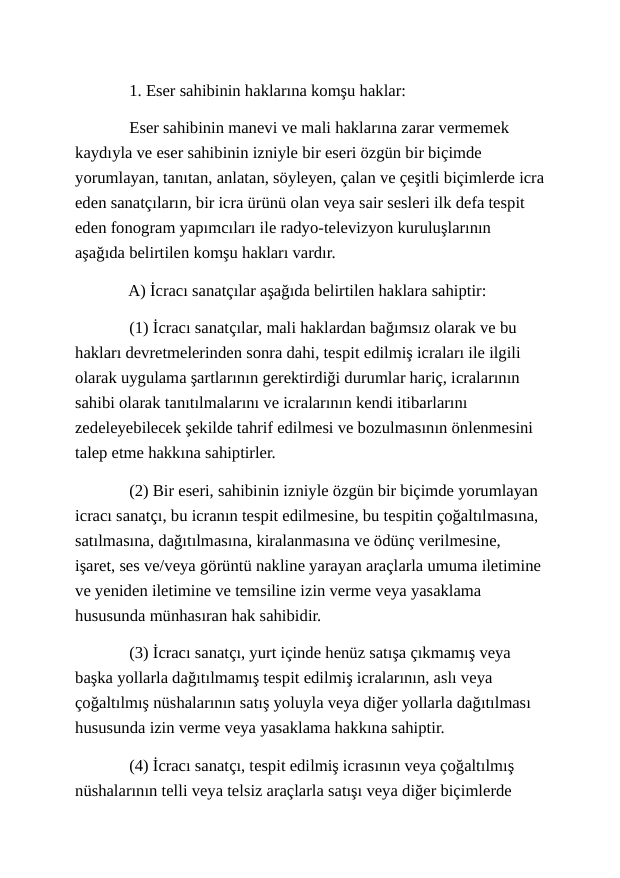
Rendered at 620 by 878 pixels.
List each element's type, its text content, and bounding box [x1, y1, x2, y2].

text (4) İcracı sanatçı, tespit edilmiş icrasının veya çoğaltılmış nüshalarının telli veya telsiz araçlarla satışı veya diğer biçimlerde [75, 750, 544, 800]
text (3) İcracı sanatçı, yurt içinde henüz satışa çıkmamış veya başka yollarla dağıtılmamış tespit edilmiş icralarının, aslı veya çoğaltılmış nüshalarının satış yoluyla veya diğer yollarla dağıtılması hususunda izin verme veya yasaklama hakkına sahiptir. [75, 637, 544, 737]
text (1) İcracı sanatçılar, mali haklardan bağımsız olarak ve bu hakları devretmelerinden sonra dahi, tespit edilmiş icraları ile ilgili olarak uygulama şartlarının gerektirdiği durumlar hariç, icralarının sahibi olarak tanıtılmalarını ve icralarının kendi itibarlarını zedeleyebilecek şekilde tahrif edilmesi ve bozulmasının önlenmesini talep etme hakkına sahiptirler. [75, 312, 544, 462]
text (2) Bir eseri, sahibinin izniyle özgün bir biçimde yorumlayan icracı sanatçı, bu icranın tespit edilmesine, bu tespitin çoğaltılmasına, satılmasına, dağıtılmasına, kiralanmasına ve ödünç verilmesine, işaret, ses ve/veya görüntü nakline yarayan araçlarla umuma iletimine ve yeniden iletimine ve temsiline izin verme veya yasaklama hususunda münhasıran hak sahibidir. [75, 475, 544, 625]
text Eser sahibinin manevi ve mali haklarına zarar vermemek kaydıyla ve eser sahibinin izniyle bir eseri özgün bir biçimde yorumlayan, tanıtan, anlatan, söyleyen, çalan ve çeşitli biçimlerde icra eden sanatçıların, bir icra ürünü olan veya sair sesleri ilk defa tespit eden fonogram yapımcıları ile radyo-televizyon kuruluşlarının aşağıda belirtilen komşu hakları vardır. [75, 112, 544, 262]
text A) İcracı sanatçılar aşağıda belirtilen haklara sahiptir: [75, 275, 544, 300]
text 1. Eser sahibinin haklarına komşu haklar: [75, 75, 544, 100]
